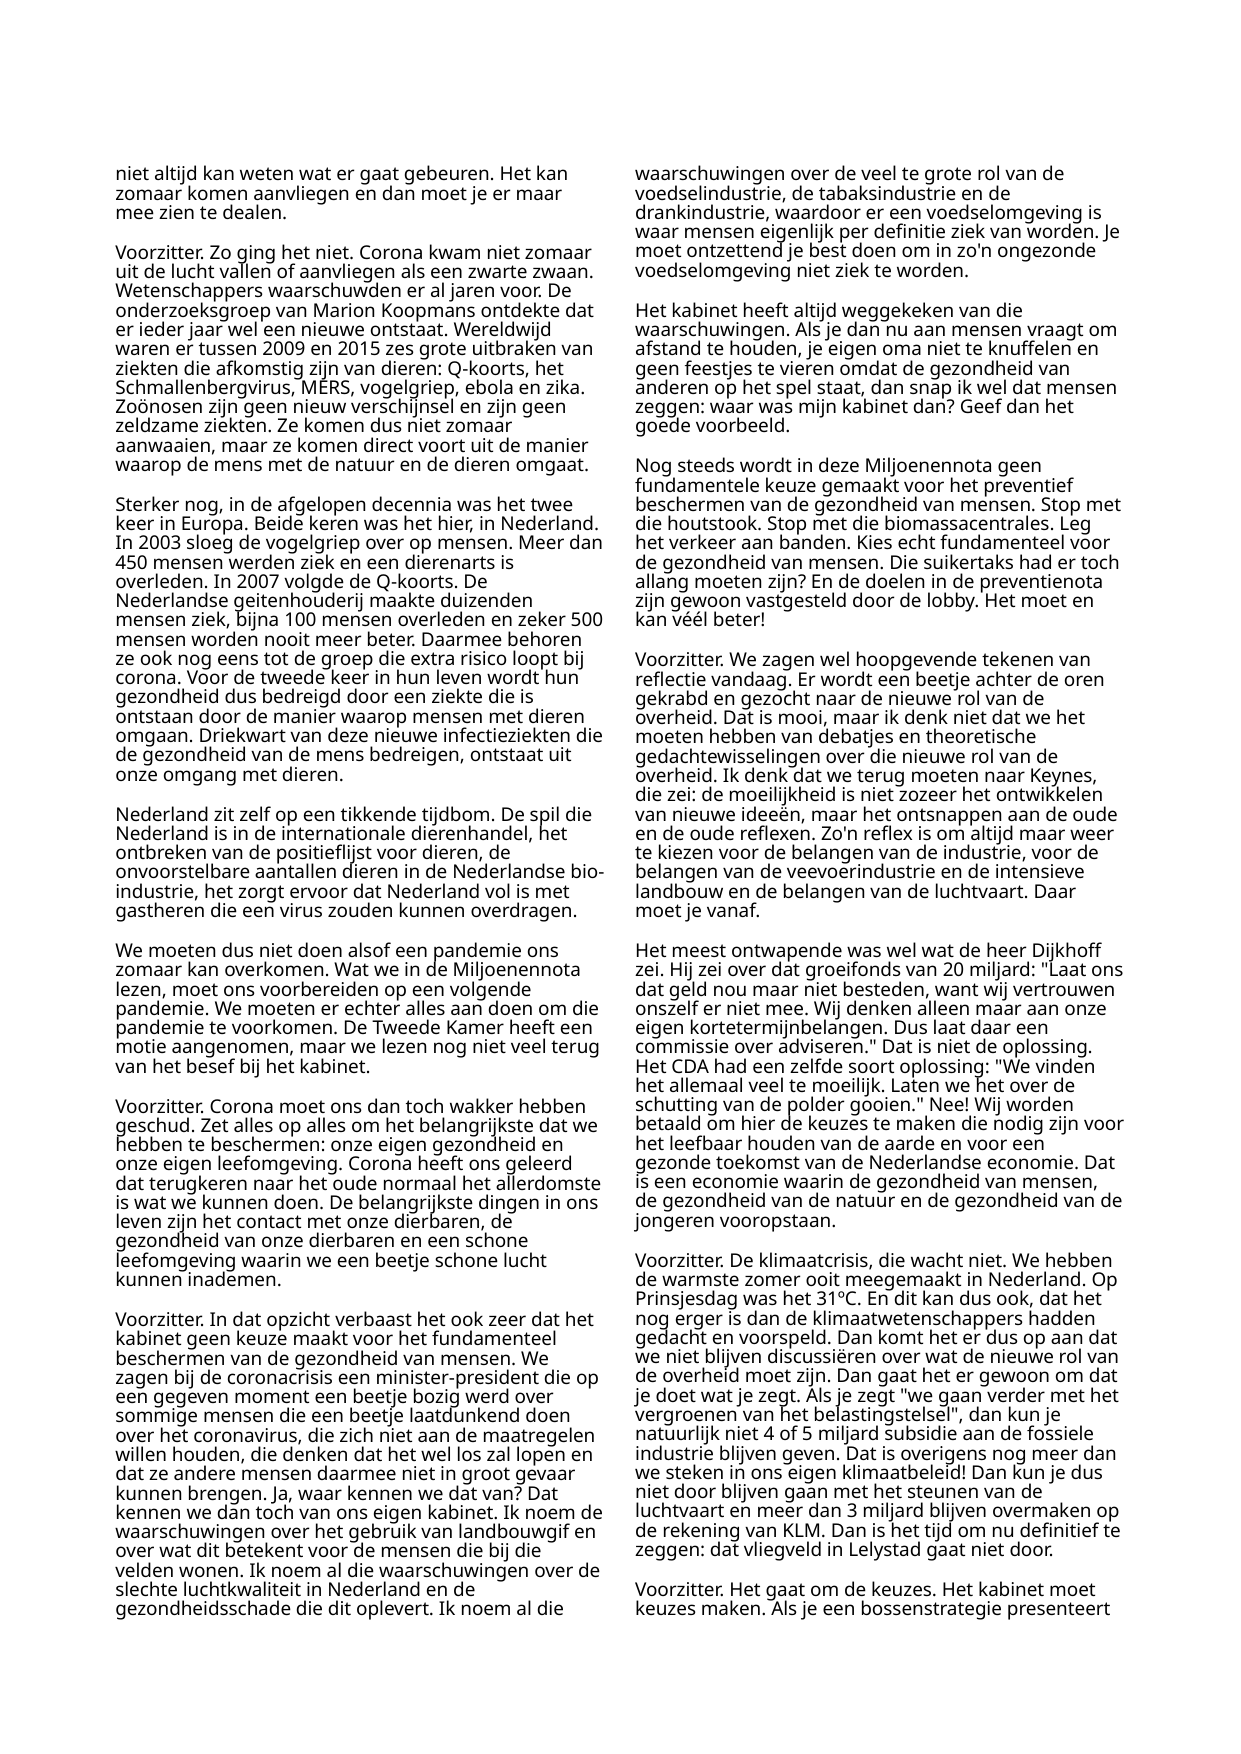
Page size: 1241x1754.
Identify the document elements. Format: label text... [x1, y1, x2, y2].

text waarschuwingen over de veel te grote rol van de voedselindustrie, de tabaksindustrie en de drankindustrie, waardoor er een voedselomgeving is waar mensen eigenlijk per definitie ziek van worden. Je moet ontzettend je best doen om in zo'n ongezonde voedselomgeving niet ziek te worden. [635, 165, 1125, 281]
text We moeten dus niet doen alsof een pandemie ons zomaar kan overkomen. Wat we in de Miljoenennota lezen, moet ons voorbereiden op een volgende pandemie. We moeten er echter alles aan doen om die pandemie te voorkomen. De Tweede Kamer heeft een motie aangenomen, maar we lezen nog niet veel terug van het besef bij het kabinet. [115, 942, 605, 1077]
text niet altijd kan weten wat er gaat gebeuren. Het kan zomaar komen aanvliegen en dan moet je er maar mee zien te dealen. [115, 165, 605, 223]
text Voorzitter. In dat opzicht verbaast het ook zeer dat het kabinet geen keuze maakt voor het fundamenteel beschermen van de gezondheid van mensen. We zagen bij de coronacrisis een minister-president die op een gegeven moment een beetje bozig werd over sommige mensen die een beetje laatdunkend doen over het coronavirus, die zich niet aan de maatregelen willen houden, die denken dat het wel los zal lopen en dat ze andere mensen daarmee niet in groot gevaar kunnen brengen. Ja, waar kennen we dat van? Dat kennen we dan toch van ons eigen kabinet. Ik noem de waarschuwingen over het gebruik van landbouwgif en over wat dit betekent voor de mensen die bij die velden wonen. Ik noem al die waarschuwingen over de slechte luchtkwaliteit in Nederland en de gezondheidsschade die dit oplevert. Ik noem al die [115, 1311, 605, 1619]
text Nederland zit zelf op een tikkende tijdbom. De spil die Nederland is in de internationale dierenhandel, het ontbreken van de positieflijst voor dieren, de onvoorstelbare aantallen dieren in de Nederlandse bio-industrie, het zorgt ervoor dat Nederland vol is met gastheren die een virus zouden kunnen overdragen. [115, 806, 605, 921]
text Voorzitter. We zagen wel hoopgevende tekenen van reflectie vandaag. Er wordt een beetje achter de oren gekrabd en gezocht naar de nieuwe rol van de overheid. Dat is mooi, maar ik denk niet dat we het moeten hebben van debatjes en theoretische gedachtewisselingen over die nieuwe rol van de overheid. Ik denk dat we terug moeten naar Keynes, die zei: de moeilijkheid is niet zozeer het ontwikkelen van nieuwe ideeën, maar het ontsnappen aan de oude en de oude reflexen. Zo'n reflex is om altijd maar weer te kiezen voor de belangen van de industrie, voor de belangen van de veevoerindustrie en de intensieve landbouw en de belangen van de luchtvaart. Daar moet je vanaf. [635, 651, 1125, 921]
text Voorzitter. De klimaatcrisis, die wacht niet. We hebben de warmste zomer ooit meegemaakt in Nederland. Op Prinsjesdag was het 31ºC. En dit kan dus ook, dat het nog erger is dan de klimaatwetenschappers hadden gedacht en voorspeld. Dan komt het er dus op aan dat we niet blijven discussiëren over wat de nieuwe rol van de overheid moet zijn. Dan gaat het er gewoon om dat je doet wat je zegt. Als je zegt "we gaan verder met het vergroenen van het belastingstelsel", dan kun je natuurlijk niet 4 of 5 miljard subsidie aan de fossiele industrie blijven geven. Dat is overigens nog meer dan we steken in ons eigen klimaatbeleid! Dan kun je dus niet door blijven gaan met het steunen van de luchtvaart en meer dan 3 miljard blijven overmaken op de rekening van KLM. Dan is het tijd om nu definitief te zeggen: dat vliegveld in Lelystad gaat niet door. [635, 1252, 1125, 1560]
text Voorzitter. Zo ging het niet. Corona kwam niet zomaar uit de lucht vallen of aanvliegen als een zwarte zwaan. Wetenschappers waarschuwden er al jaren voor. De onderzoeksgroep van Marion Koopmans ontdekte dat er ieder jaar wel een nieuwe ontstaat. Wereldwijd waren er tussen 2009 en 2015 zes grote uitbraken van ziekten die afkomstig zijn van dieren: Q-koorts, het Schmallenbergvirus, MERS, vogelgriep, ebola en zika. Zoönosen zijn geen nieuw verschijnsel en zijn geen zeldzame ziekten. Ze komen dus niet zomaar aanwaaien, maar ze komen direct voort uit de manier waarop de mens met de natuur en de dieren omgaat. [115, 244, 605, 475]
text Voorzitter. Het gaat om de keuzes. Het kabinet moet keuzes maken. Als je een bossenstrategie presenteert [635, 1581, 1125, 1619]
text Sterker nog, in de afgelopen decennia was het twee keer in Europa. Beide keren was het hier, in Nederland. In 2003 sloeg de vogelgriep over op mensen. Meer dan 450 mensen werden ziek en een dierenarts is overleden. In 2007 volgde de Q-koorts. De Nederlandse geitenhouderij maakte duizenden mensen ziek, bijna 100 mensen overleden en zeker 500 mensen worden nooit meer beter. Daarmee behoren ze ook nog eens tot de groep die extra risico loopt bij corona. Voor de tweede keer in hun leven wordt hun gezondheid dus bedreigd door een ziekte die is ontstaan door de manier waarop mensen met dieren omgaan. Driekwart van deze nieuwe infectieziekten die de gezondheid van de mens bedreigen, ontstaat uit onze omgang met dieren. [115, 496, 605, 785]
text Het kabinet heeft altijd weggekeken van die waarschuwingen. Als je dan nu aan mensen vraagt om afstand te houden, je eigen oma niet te knuffelen en geen feestjes te vieren omdat de gezondheid van anderen op het spel staat, dan snap ik wel dat mensen zeggen: waar was mijn kabinet dan? Geef dan het goede voorbeeld. [635, 302, 1125, 437]
text Voorzitter. Corona moet ons dan toch wakker hebben geschud. Zet alles op alles om het belangrijkste dat we hebben te beschermen: onze eigen gezondheid en onze eigen leefomgeving. Corona heeft ons geleerd dat terugkeren naar het oude normaal het allerdomste is wat we kunnen doen. De belangrijkste dingen in ons leven zijn het contact met onze dierbaren, de gezondheid van onze dierbaren en een schone leefomgeving waarin we een beetje schone lucht kunnen inademen. [115, 1098, 605, 1290]
text Het meest ontwapende was wel wat de heer Dijkhoff zei. Hij zei over dat groeifonds van 20 miljard: "Laat ons dat geld nou maar niet besteden, want wij vertrouwen onszelf er niet mee. Wij denken alleen maar aan onze eigen kortetermijnbelangen. Dus laat daar een commissie over adviseren." Dat is niet de oplossing. Het CDA had een zelfde soort oplossing: "We vinden het allemaal veel te moeilijk. Laten we het over de schutting van de polder gooien." Nee! Wij worden betaald om hier de keuzes te maken die nodig zijn voor het leefbaar houden van de aarde en voor een gezonde toekomst van de Nederlandse economie. Dat is een economie waarin de gezondheid van mensen, de gezondheid van de natuur en de gezondheid van de jongeren vooropstaan. [635, 942, 1125, 1231]
text Nog steeds wordt in deze Miljoenennota geen fundamentele keuze gemaakt voor het preventief beschermen van de gezondheid van mensen. Stop met die houtstook. Stop met die biomassacentrales. Leg het verkeer aan banden. Kies echt fundamenteel voor de gezondheid van mensen. Die suikertaks had er toch allang moeten zijn? En de doelen in de preventienota zijn gewoon vastgesteld door de lobby. Het moet en kan véél beter! [635, 457, 1125, 631]
